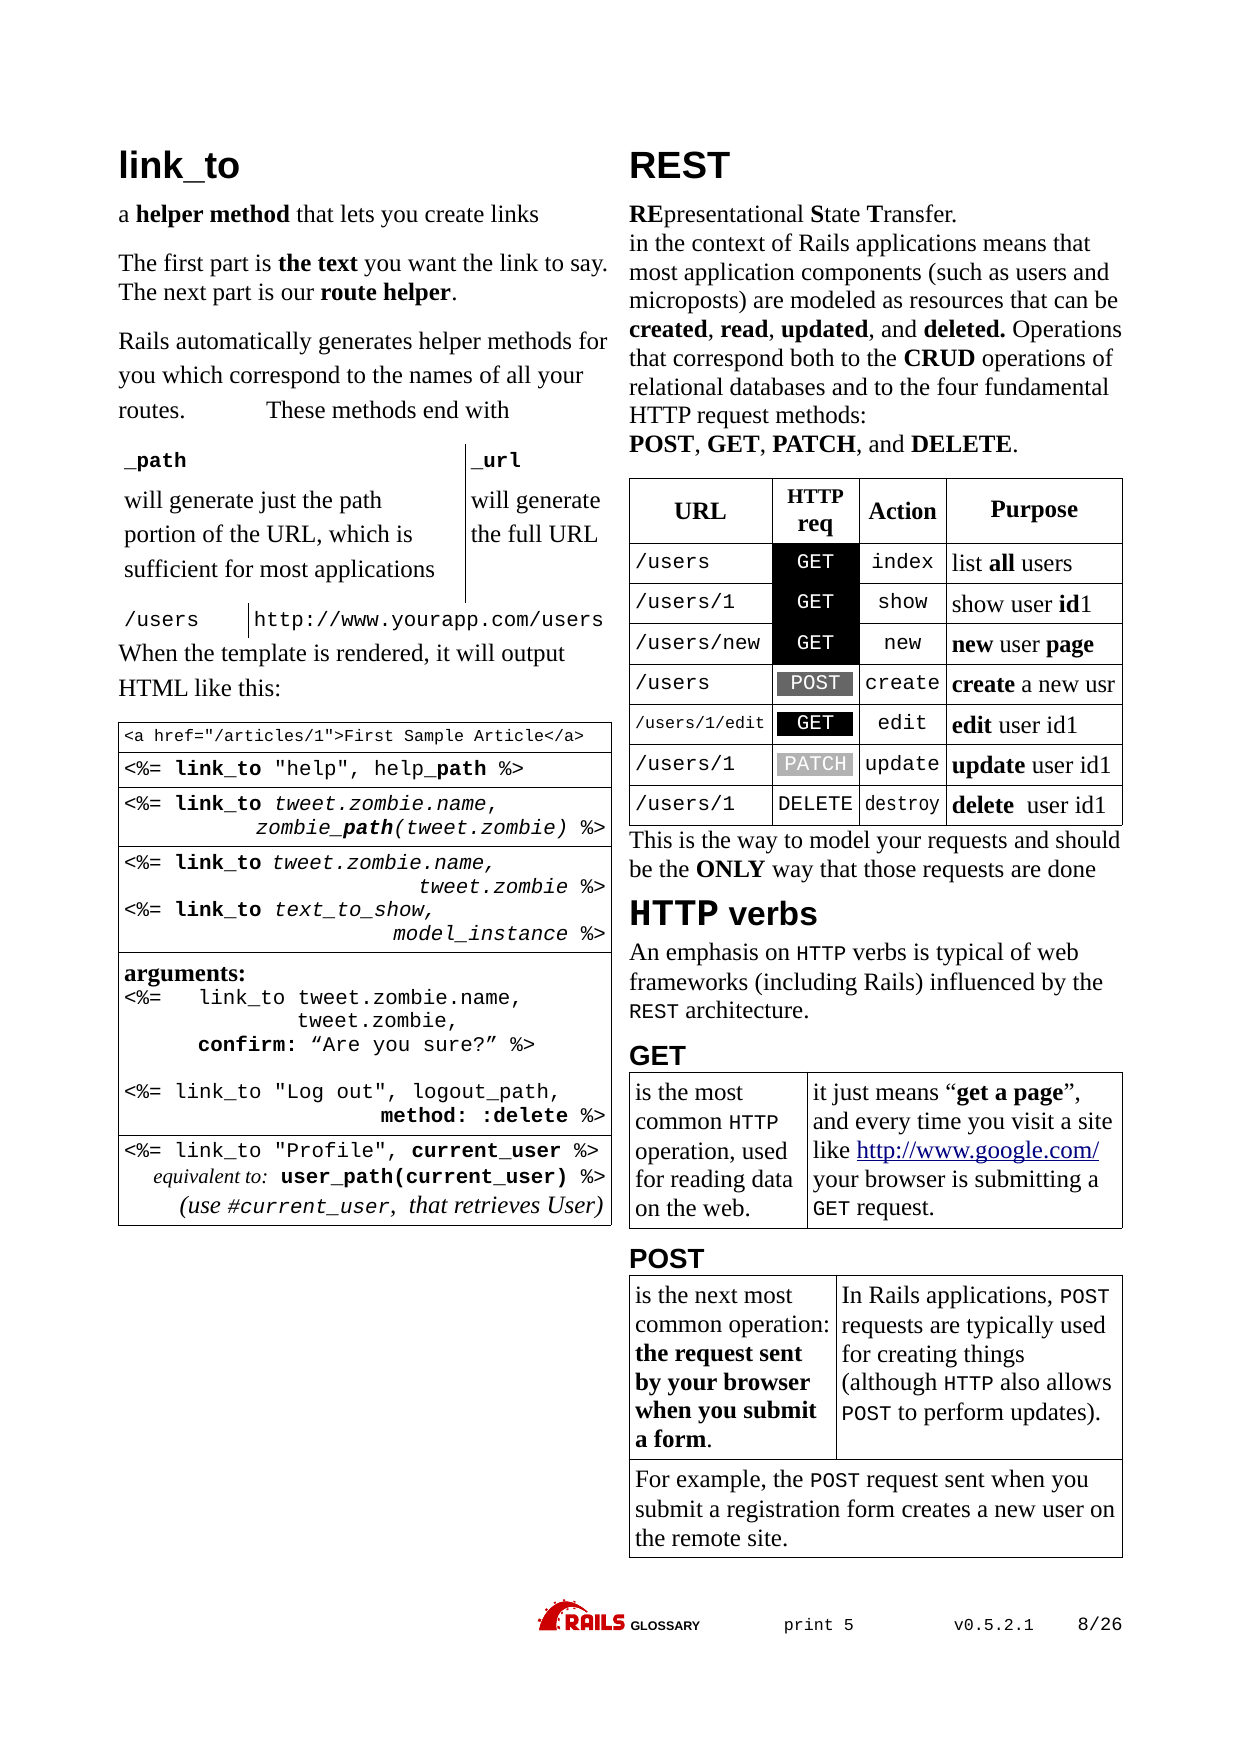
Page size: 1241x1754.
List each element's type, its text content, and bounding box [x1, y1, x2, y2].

table_cell /users [630, 665, 772, 704]
table_cell list all users [947, 544, 1122, 583]
table_cell index [860, 544, 946, 583]
text An emphasis on HTTP verbs is typical of web frameworks (including Rails) influenced by the REST architecture. [629, 937, 1122, 1025]
table_cell /users/1 [630, 745, 772, 784]
table_header _url [466, 444, 611, 479]
table_cell arguments: <%= link_to tweet.zombie.name, tweet.zombie, confirm: “Are you sure?” %> <%= link_to "Log out", logout_path, method: :delete %> [119, 953, 611, 1134]
table_cell http://www.yourapp.com/users [249, 603, 611, 638]
table_cell edit [860, 705, 946, 744]
text The first part is the text you want the link to say. [118, 248, 611, 277]
table_cell /users/1 [630, 584, 772, 623]
table_header _path [118, 444, 465, 479]
table_cell DELETE [773, 786, 859, 825]
subtitle link_to [118, 143, 611, 187]
table_cell edit user id1 [947, 705, 1122, 744]
table_cell will generate just the path portion of the URL, which is sufficient for most applications [118, 479, 465, 603]
table_header it just means “get a page”, and every time you visit a site like http://www.google.com/ your browser is submitting a GET request. [808, 1073, 1122, 1228]
table_cell show [860, 584, 946, 623]
table_cell <%= link_to tweet.zombie.name, zombie_path(tweet.zombie) %> [119, 788, 611, 846]
table_cell GET [773, 705, 859, 744]
table_cell /users/new [630, 624, 772, 664]
subtitle HTTP verbs [629, 894, 1122, 937]
table_cell update user id1 [947, 745, 1122, 784]
table_cell <%= link_to tweet.zombie.name, tweet.zombie %> <%= link_to text_to_show, model_instance %> [119, 847, 611, 952]
table_header URL [630, 479, 772, 543]
table_header Purpose [947, 479, 1122, 543]
table_cell <%= link_to "Profile", current_user %> equivalent to: user_path(current_user) %> (use #current_user, that retrieves User) [119, 1136, 611, 1225]
text This is the way to model your requests and should be the ONLY way that those requests are done [629, 826, 1122, 882]
table_cell GET [773, 544, 859, 583]
table_cell PATCH [773, 745, 859, 784]
text POST, GET, PATCH, and DELETE. [629, 429, 1122, 458]
table_cell For example, the POST request sent when you submit a registration form creates a new user on the remote site. [630, 1460, 1122, 1557]
table_cell POST [773, 665, 859, 704]
table_cell /users/1 [630, 786, 772, 825]
text a helper method that lets you create links [118, 199, 611, 228]
table_cell GET [773, 584, 859, 623]
table_header Action [860, 479, 946, 543]
text Rails automatically generates helper methods for you which correspond to the names of all your routes. These methods end with [118, 326, 611, 424]
table_cell /users [630, 544, 772, 583]
table_cell <%= link_to "help", help_path %> [119, 753, 611, 787]
text in the context of Rails applications means that most application components (such as users and microposts) are modeled as resources that can be created, read, updated, and deleted. Operations that correspond both to the CRUD operations of relational databases and to the four fundamental HTTP request methods: [629, 228, 1122, 429]
table_header <a href="/articles/1">First Sample Article</a> [119, 723, 611, 752]
table_cell create a new usr [947, 665, 1122, 704]
table_cell update [860, 745, 946, 784]
table_cell /users [118, 603, 248, 638]
table_header is the next most common operation: the request sent by your browser when you submit a form. [630, 1276, 836, 1459]
table_header HTTP req [773, 479, 859, 543]
subtitle POST [629, 1243, 1122, 1274]
text REpresentational State Transfer. [629, 199, 1122, 228]
table_cell create [860, 665, 946, 704]
subtitle REST [629, 143, 1122, 187]
text When the template is rendered, it will output HTML like this: [118, 638, 611, 701]
text The next part is our route helper. [118, 277, 611, 306]
table_cell GET [773, 624, 859, 664]
table_header is the most common HTTP operation, used for reading data on the web. [630, 1073, 807, 1228]
table_cell destroy [860, 786, 946, 825]
table_cell /users/1/edit [630, 705, 772, 744]
table_cell new [860, 624, 946, 664]
table_header In Rails applications, POST requests are typically used for creating things (although HTTP also allows POST to perform updates). [837, 1276, 1122, 1459]
table_cell show user id1 [947, 584, 1122, 623]
subtitle GET [629, 1040, 1122, 1072]
table_cell delete user id1 [947, 786, 1122, 825]
table_cell new user page [947, 624, 1122, 664]
table_cell will generate the full URL [466, 479, 611, 603]
